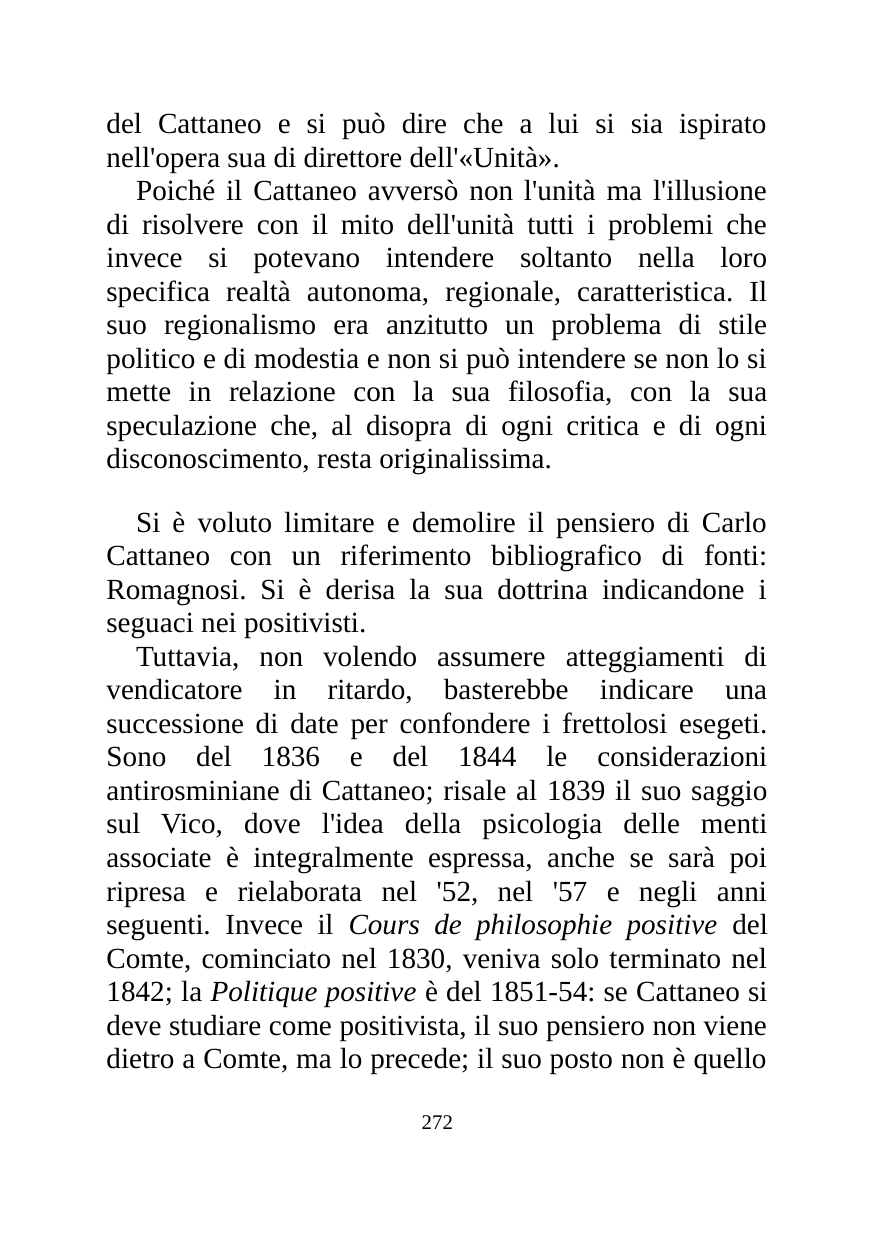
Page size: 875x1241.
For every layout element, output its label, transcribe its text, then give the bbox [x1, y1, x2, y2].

text Tuttavia, non volendo assumere atteggiamenti di vendicatore in ritardo, basterebbe indicare una successione di date per confondere i frettolosi esegeti. Sono del 1836 e del 1844 le considerazioni antirosminiane di Cattaneo; risale al 1839 il suo saggio sul Vico, dove l'idea della psicologia delle menti associate è integralmente espressa, anche se sarà poi ripresa e rielaborata nel '52, nel '57 e negli anni seguenti. Invece il Cours de philosophie positive del Comte, cominciato nel 1830, veniva solo terminato nel 1842; la Politique positive è del 1851-54: se Cattaneo si deve studiare come positivista, il suo pensiero non viene dietro a Comte, ma lo precede; il suo posto non è quello [106, 639, 768, 1075]
text Si è voluto limitare e demolire il pensiero di Carlo Cattaneo con un riferimento bibliografico di fonti: Romagnosi. Si è derisa la sua dottrina indicandone i seguaci nei positivisti. [106, 505, 768, 639]
text Poiché il Cattaneo avversò non l'unità ma l'illusione di risolvere con il mito dell'unità tutti i problemi che invece si potevano intendere soltanto nella loro specifica realtà autonoma, regionale, caratteristica. Il suo regionalismo era anzitutto un problema di stile politico e di modestia e non si può intendere se non lo si mette in relazione con la sua filosofia, con la sua speculazione che, al disopra di ogni critica e di ogni disconoscimento, resta originalissima. [106, 173, 768, 475]
text del Cattaneo e si può dire che a lui si sia ispirato nell'opera sua di direttore dell'«Unità». [106, 106, 768, 173]
